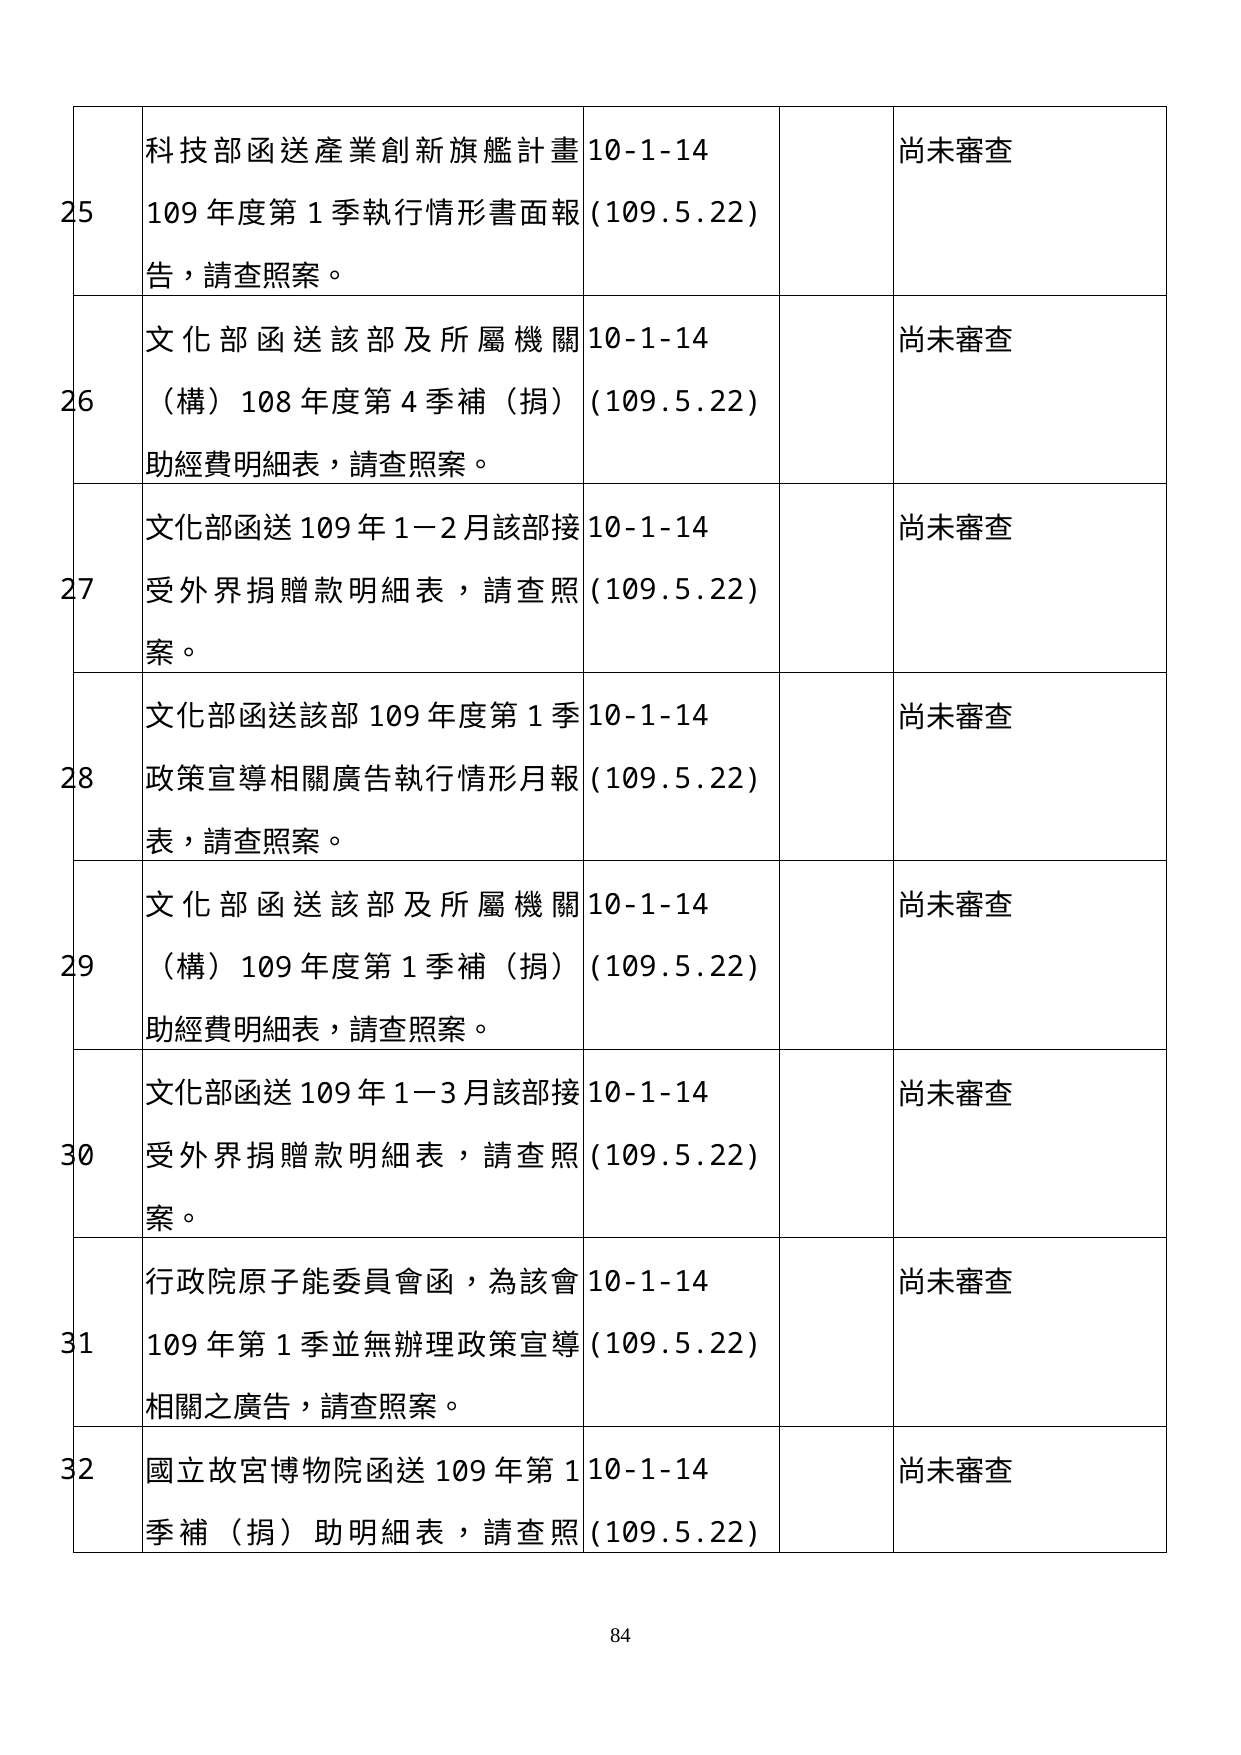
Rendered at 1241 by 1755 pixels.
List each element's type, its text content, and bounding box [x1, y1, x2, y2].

table_cell [780, 1238, 893, 1426]
table_cell 10-1-14 (109.5.22) [584, 1050, 779, 1237]
table_cell 文化部函送109年1－2月該部接受外界捐贈款明細表，請查照案。 [143, 484, 583, 672]
table_cell [780, 296, 893, 483]
table_cell 10-1-14 (109.5.22) [584, 484, 779, 672]
table_cell 尚未審查 [894, 107, 1166, 294]
table_cell 文化部函送109年1－3月該部接受外界捐贈款明細表，請查照案。 [143, 1050, 583, 1237]
table_cell [780, 484, 893, 672]
table_cell 國立故宮博物院函送109年第1季補（捐）助明細表，請查照 [143, 1427, 583, 1552]
table_cell 10-1-14 (109.5.22) [584, 296, 779, 483]
table_cell [74, 1050, 142, 1237]
table_cell 10-1-14 (109.5.22) [584, 1427, 779, 1552]
table_cell 尚未審查 [894, 1427, 1166, 1552]
table_cell [74, 673, 142, 860]
table_cell 行政院原子能委員會函，為該會109年第1季並無辦理政策宣導相關之廣告，請查照案。 [143, 1238, 583, 1426]
table_cell 尚未審查 [894, 1050, 1166, 1237]
table_cell [74, 484, 142, 672]
table_cell 10-1-14 (109.5.22) [584, 673, 779, 860]
table_cell [74, 1238, 142, 1426]
table_cell 10-1-14 (109.5.22) [584, 1238, 779, 1426]
table_cell [780, 861, 893, 1049]
table_cell 文化部函送該部及所屬機關（構）109年度第1季補（捐）助經費明細表，請查照案。 [143, 861, 583, 1049]
table_cell 10-1-14 (109.5.22) [584, 861, 779, 1049]
table_cell 尚未審查 [894, 673, 1166, 860]
table_cell [74, 1427, 142, 1552]
table_cell 文化部函送該部及所屬機關（構）108年度第4季補（捐）助經費明細表，請查照案。 [143, 296, 583, 483]
table_cell [74, 107, 142, 294]
table_cell 尚未審查 [894, 1238, 1166, 1426]
table_cell [74, 296, 142, 483]
table_cell 尚未審查 [894, 861, 1166, 1049]
table_cell [780, 673, 893, 860]
table_cell 尚未審查 [894, 484, 1166, 672]
table_cell [74, 861, 142, 1049]
table_cell 科技部函送產業創新旗艦計畫109年度第1季執行情形書面報告，請查照案。 [143, 107, 583, 294]
table_cell [780, 1427, 893, 1552]
table_cell [780, 1050, 893, 1237]
table_cell 文化部函送該部109年度第1季政策宣導相關廣告執行情形月報表，請查照案。 [143, 673, 583, 860]
table_cell 尚未審查 [894, 296, 1166, 483]
table_cell [780, 107, 893, 294]
table_cell 10-1-14 (109.5.22) [584, 107, 779, 294]
